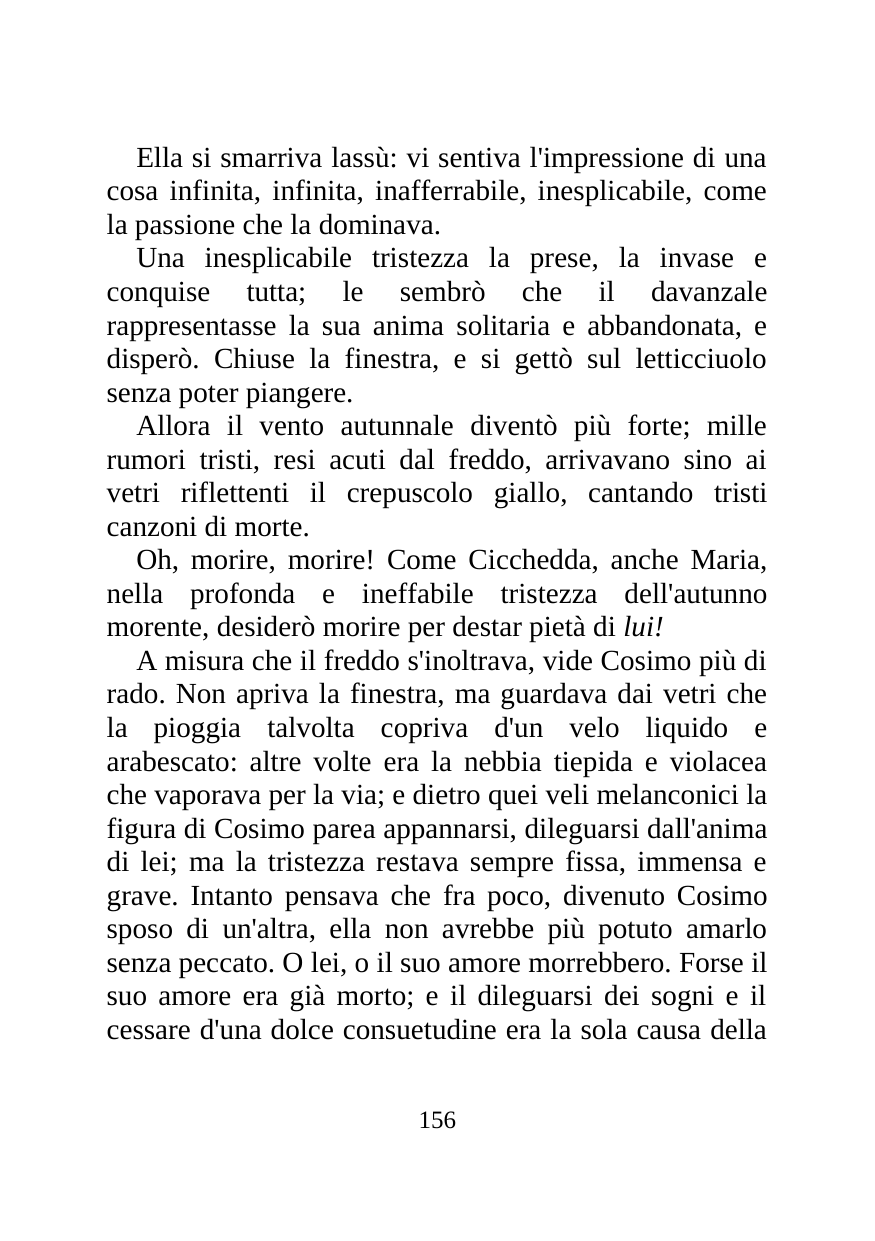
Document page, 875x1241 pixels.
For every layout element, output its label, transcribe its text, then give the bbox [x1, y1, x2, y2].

text Oh, morire, morire! Come Cicchedda, anche Maria, nella profonda e ineffabile tristezza dell'autunno morente, desiderò morire per destar pietà di lui! [106, 542, 768, 643]
text Una inesplicabile tristezza la prese, la invase e conquise tutta; le sembrò che il davanzale rappresentasse la sua anima solitaria e abbandonata, e disperò. Chiuse la finestra, e si gettò sul letticciuolo senza poter piangere. [106, 241, 768, 408]
text A misura che il freddo s'inoltrava, vide Cosimo più di rado. Non apriva la finestra, ma guardava dai vetri che la pioggia talvolta copriva d'un velo liquido e arabescato: altre volte era la nebbia tiepida e violacea che vaporava per la via; e dietro quei veli melanconici la figura di Cosimo parea appannarsi, dileguarsi dall'anima di lei; ma la tristezza restava sempre fissa, immensa e grave. Intanto pensava che fra poco, divenuto Cosimo sposo di un'altra, ella non avrebbe più potuto amarlo senza peccato. O lei, o il suo amore morrebbero. Forse il suo amore era già morto; e il dileguarsi dei sogni e il cessare d'una dolce consuetudine era la sola causa della [106, 643, 768, 1046]
text Allora il vento autunnale diventò più forte; mille rumori tristi, resi acuti dal freddo, arrivavano sino ai vetri riflettenti il crepuscolo giallo, cantando tristi canzoni di morte. [106, 408, 768, 542]
text Ella si smarriva lassù: vi sentiva l'impressione di una cosa infinita, infinita, inafferrabile, inesplicabile, come la passione che la dominava. [106, 140, 768, 241]
